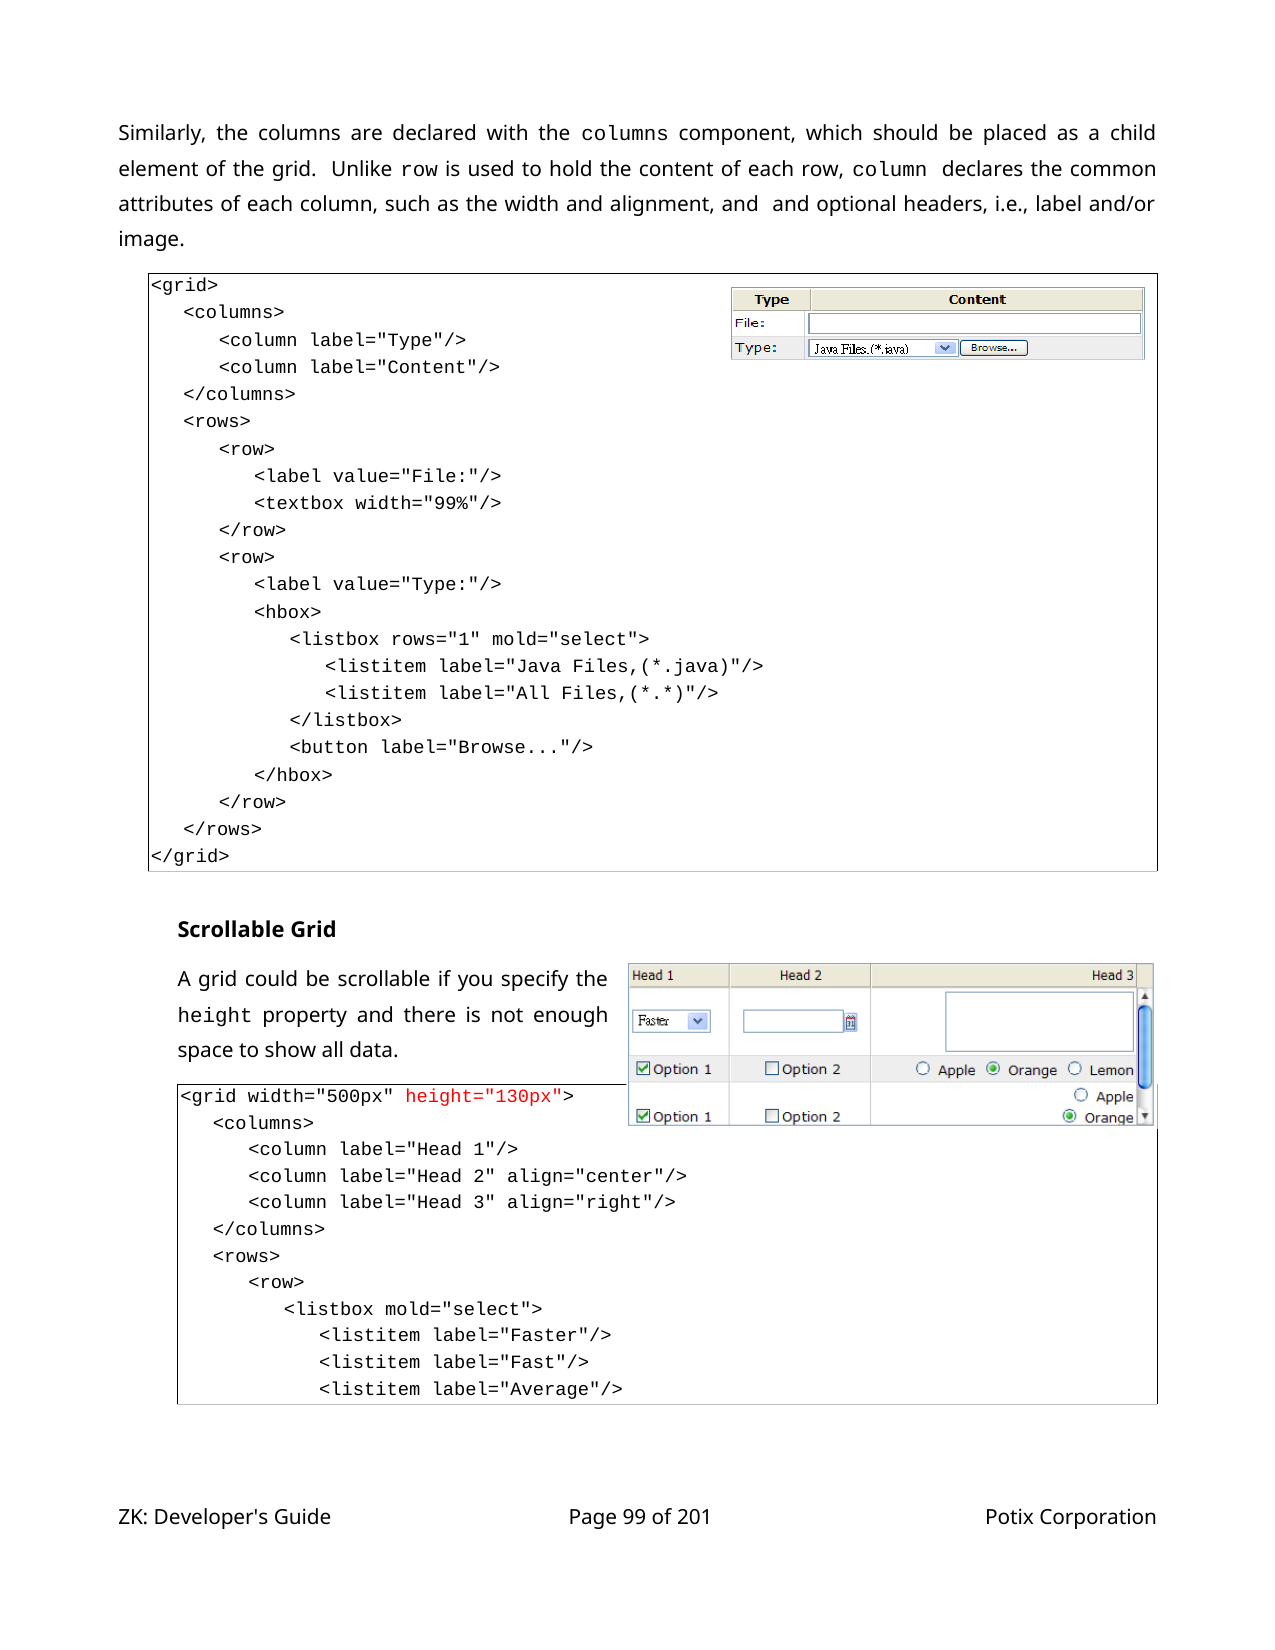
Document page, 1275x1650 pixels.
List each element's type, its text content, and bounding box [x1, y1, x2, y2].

text <hbox> [149, 599, 1157, 624]
text <label value="Type:"/> [149, 572, 1157, 597]
text <rows> [149, 409, 1157, 433]
text </columns> [149, 382, 1157, 406]
text </row> [149, 518, 1157, 542]
text <columns> [149, 300, 731, 325]
text <grid> [149, 274, 1157, 297]
text A grid could be scrollable if you specify the height property and there is not enough space to show all data. [177, 964, 626, 1063]
text <column label="Type"/> [149, 328, 731, 352]
text <listbox rows="1" mold="select"> [149, 627, 1157, 651]
text </grid> [149, 844, 1157, 871]
text </rows> [149, 817, 1157, 841]
text Similarly, the columns are declared with the columns component, which should be placed as a child element of the grid. Unlike row is used to hold the content of each row, column declares the common attributes of each column, such as the width and alignment, and and optional headers, i.e., label and/or image. [118, 118, 1157, 253]
subtitle Scrollable Grid [177, 914, 1157, 944]
text <listitem label="Java Files,(*.java)"/> [149, 654, 1157, 678]
text [1148, 300, 1157, 325]
text <label value="File:"/> [149, 463, 1157, 488]
picture [731, 285, 1148, 360]
picture [626, 961, 1158, 1129]
text </row> [149, 790, 1157, 814]
text <listitem label="All Files,(*.*)"/> [149, 681, 1157, 705]
text <row> [149, 436, 1157, 461]
text <button label="Browse..."/> [149, 735, 1157, 760]
text <textbox width="99%"/> [149, 491, 1157, 515]
text </hbox> [149, 763, 1157, 787]
text <row> [149, 545, 1157, 569]
text <column label="Content"/> [149, 355, 1157, 379]
text </listbox> [149, 708, 1157, 732]
text <grid width="500px" height="130px"> <columns> <column label="Head 1"/> <column label="Head 2" align="center"/> <column label="Head 3" align="right"/> </columns> <rows> <row> <listbox mold="select"> <listitem label="Faster"/> <listitem label="Fast"/> <listitem label="Average"/> [178, 1085, 1157, 1404]
